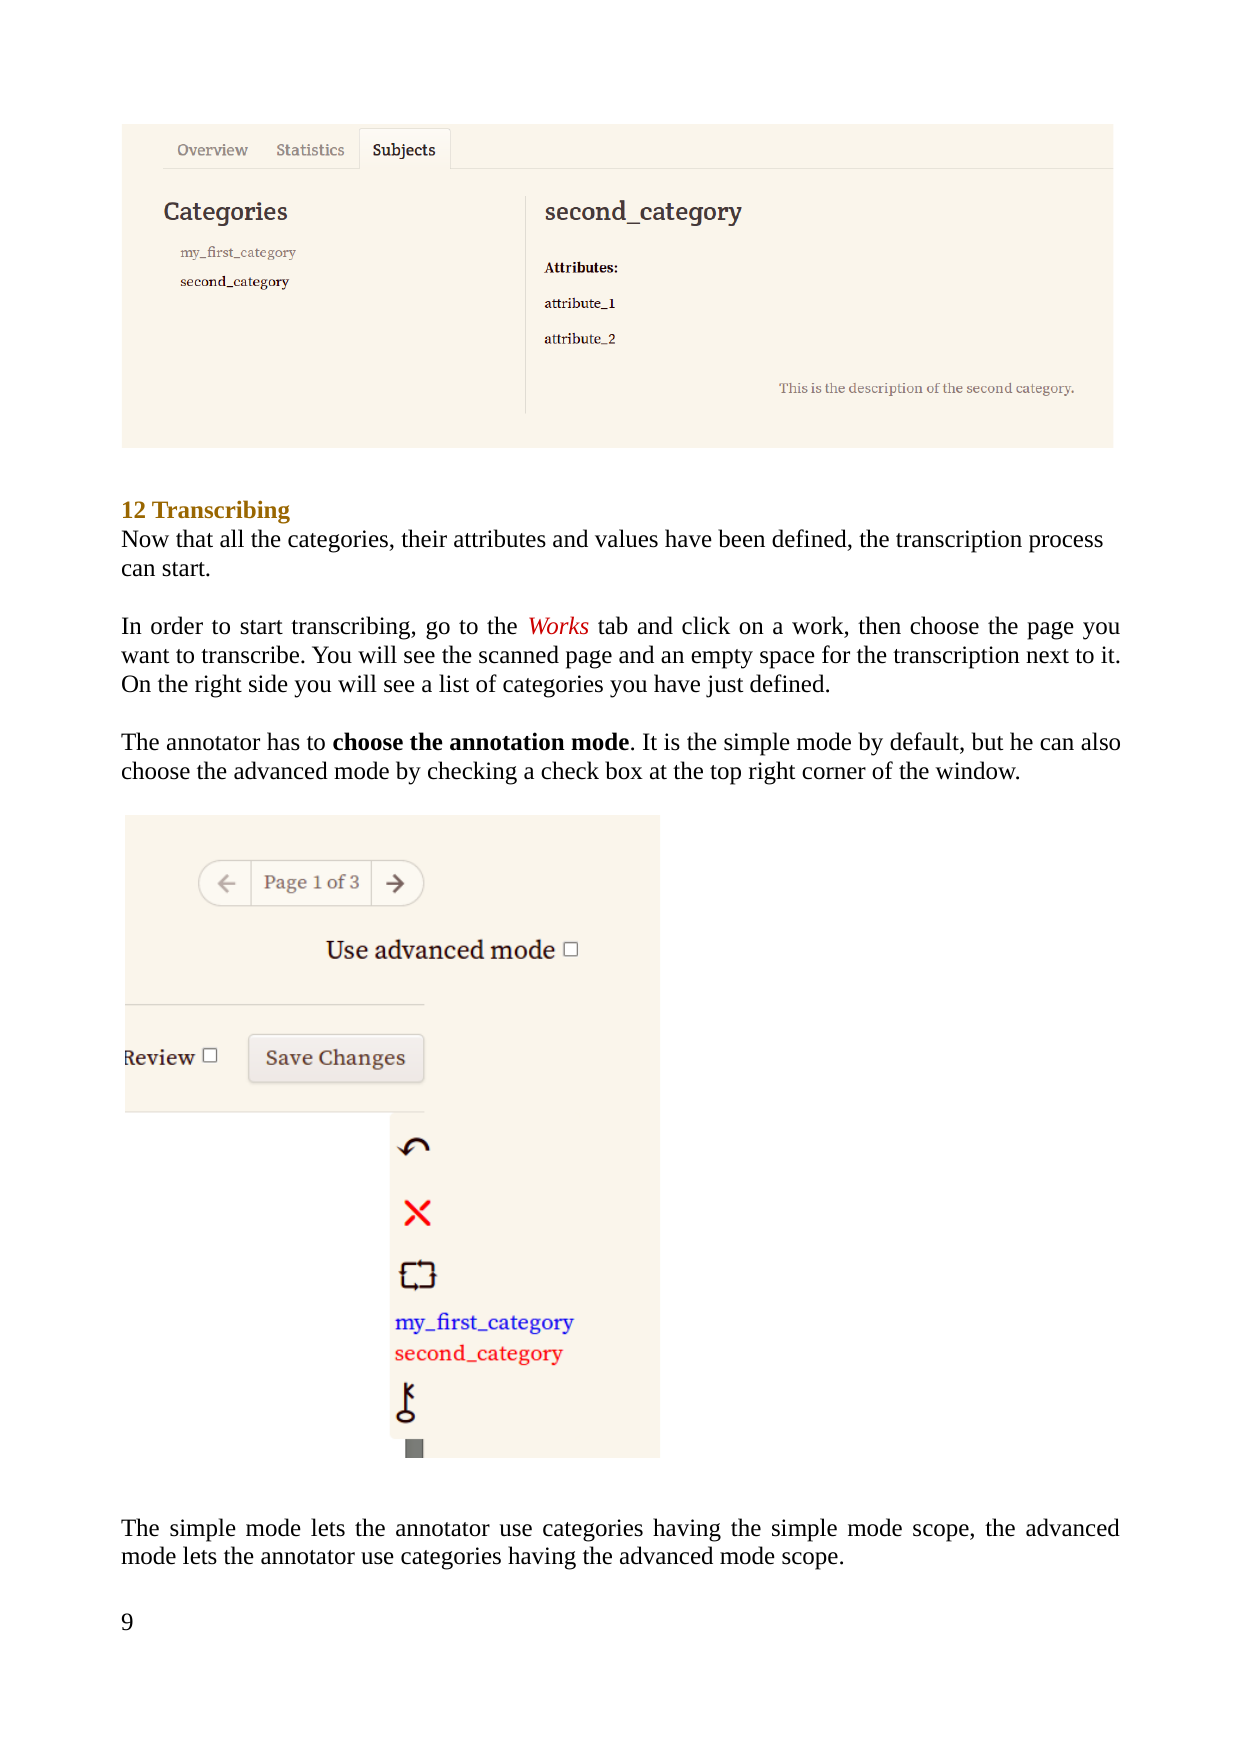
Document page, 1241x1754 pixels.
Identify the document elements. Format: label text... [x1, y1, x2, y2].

text 12 Transcribing Now that all the categories, their attributes and values have been defined, the transcription process can start. [121, 496, 1122, 582]
text The simple mode lets the annotator use categories having the simple mode scope, the advanced mode lets the annotator use categories having the advanced mode scope. [121, 1513, 1122, 1570]
text The annotator has to choose the annotation mode. It is the simple mode by default, but he can also choose the advanced mode by checking a check box at the top right corner of the window. [121, 727, 1122, 784]
picture [656, 815, 661, 1458]
picture [940, 124, 1114, 448]
text In order to start transcribing, go to the Works tab and click on a work, then choose the page you want to transcribe. You will see the scanned page and an empty space for the transcription next to it. On the right side you will see a list of categories you have just defined. [121, 611, 1122, 697]
